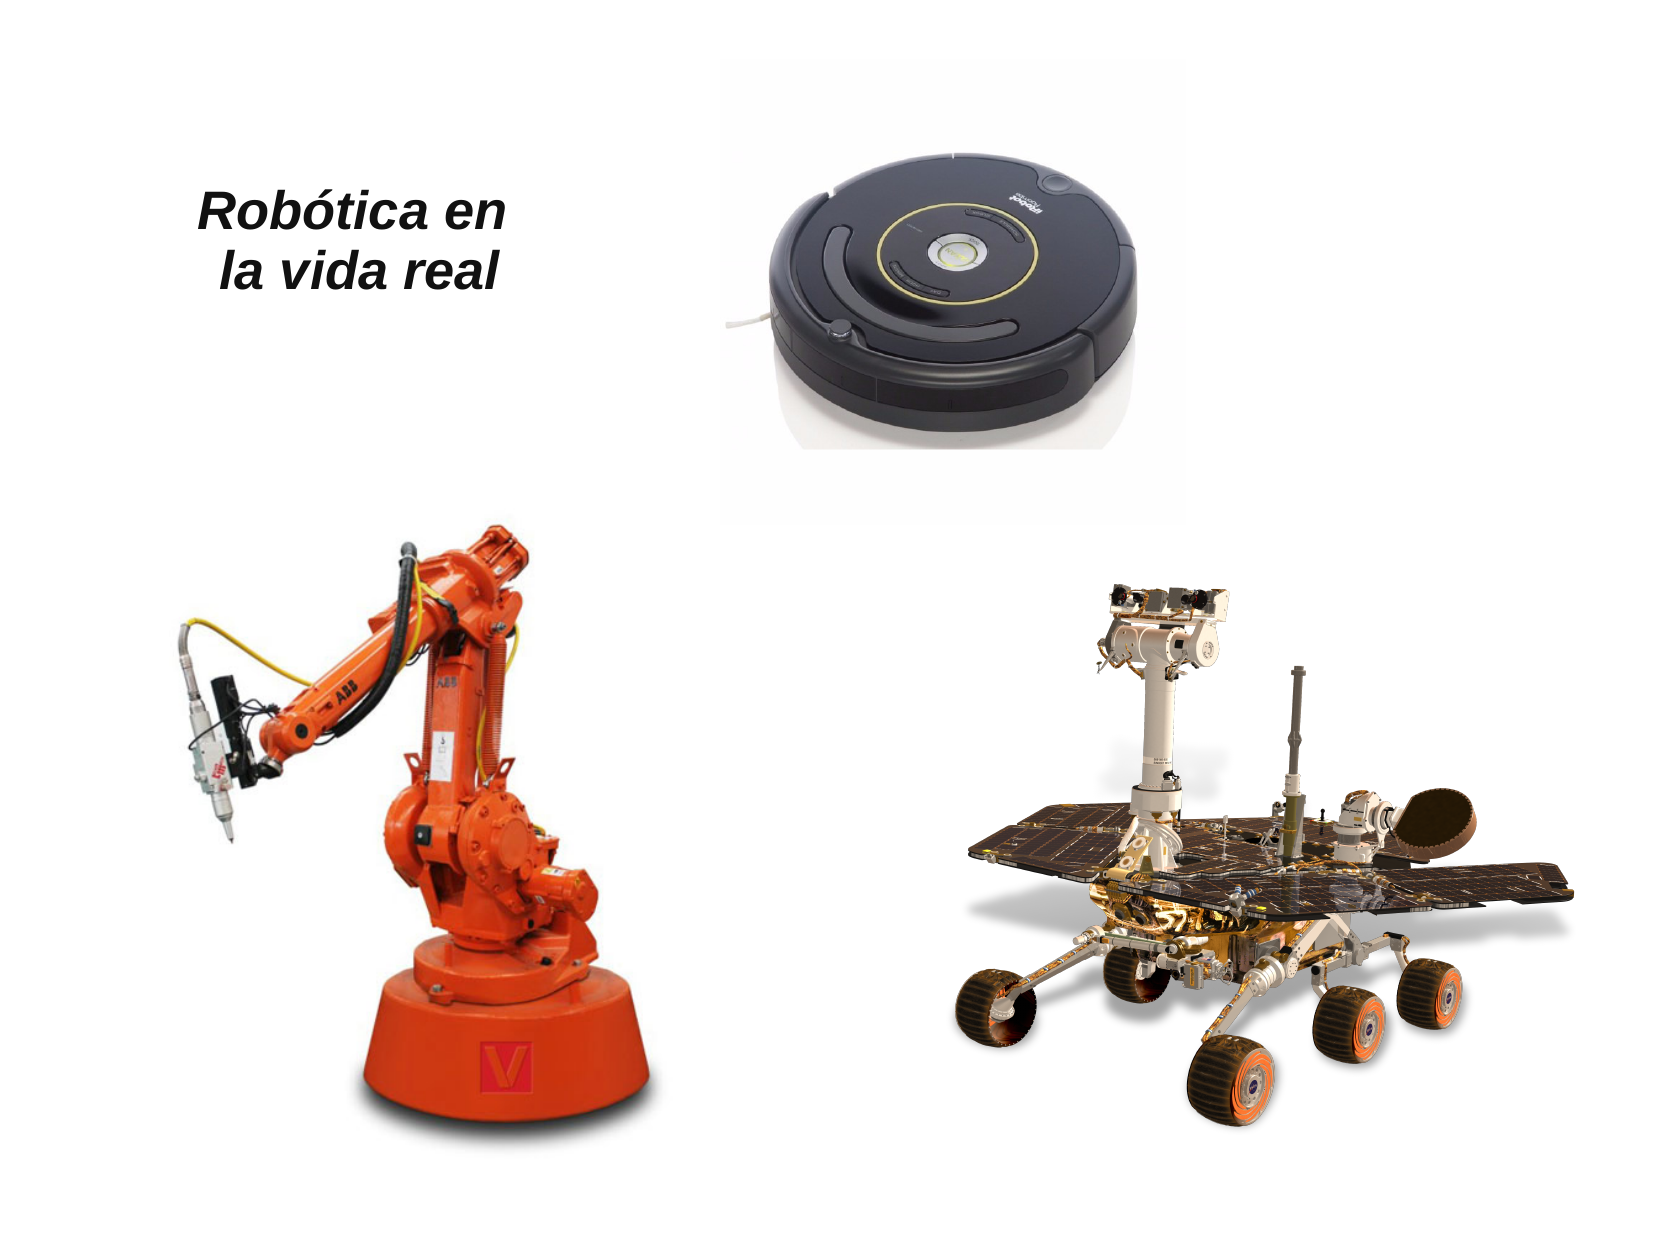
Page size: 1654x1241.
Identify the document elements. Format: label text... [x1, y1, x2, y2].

text_box Robótica en la vida real [150, 180, 571, 302]
picture [41, 59, 1186, 1186]
picture [946, 584, 1576, 1135]
